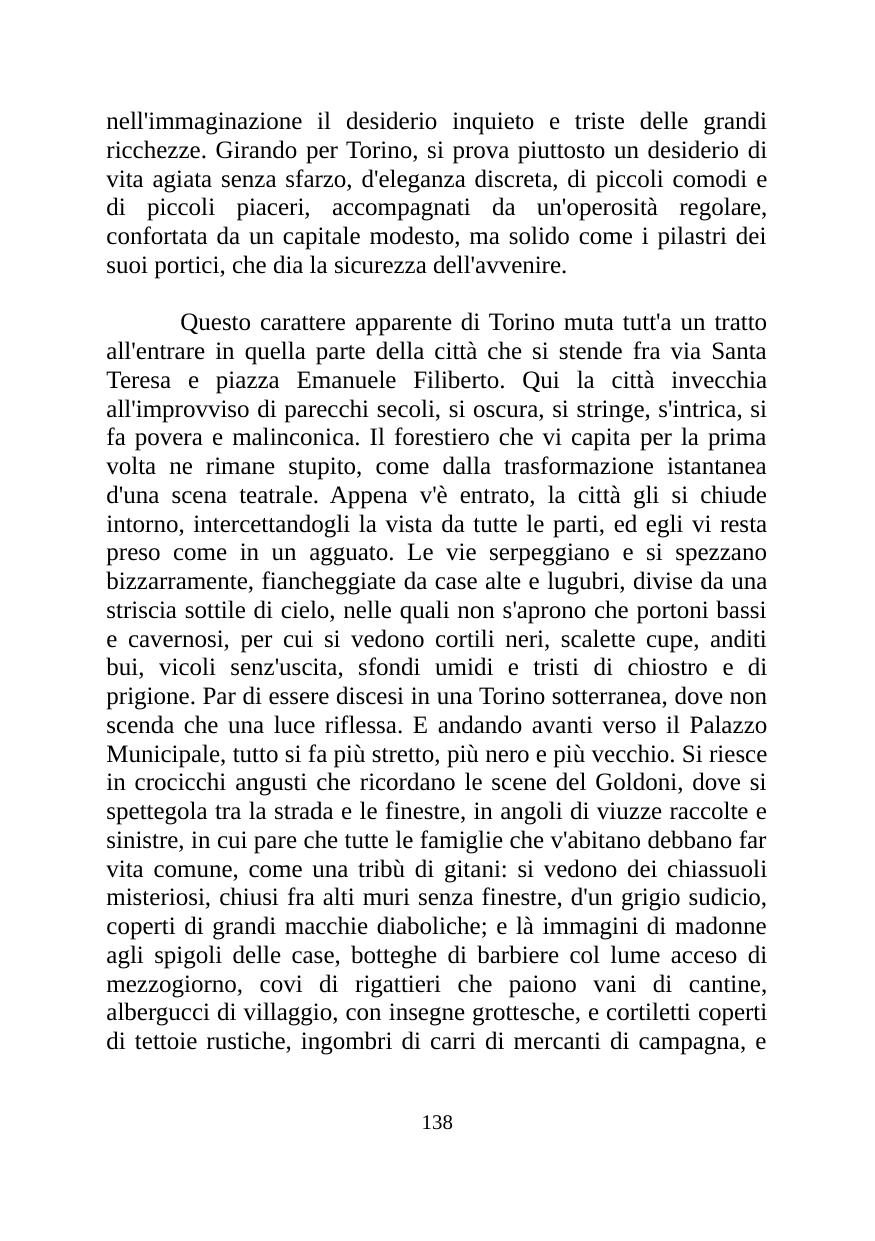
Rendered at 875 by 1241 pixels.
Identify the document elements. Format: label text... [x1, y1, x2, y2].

text Questo carattere apparente di Torino muta tutt'a un tratto all'entrare in quella parte della città che si stende fra via Santa Teresa e piazza Emanuele Filiberto. Qui la città invecchia all'improvviso di parecchi secoli, si oscura, si stringe, s'intrica, si fa povera e malinconica. Il forestiero che vi capita per la prima volta ne rimane stupito, come dalla trasformazione istantanea d'una scena teatrale. Appena v'è entrato, la città gli si chiude intorno, intercettandogli la vista da tutte le parti, ed egli vi resta preso come in un agguato. Le vie serpeggiano e si spezzano bizzarramente, fiancheggiate da case alte e lugubri, divise da una striscia sottile di cielo, nelle quali non s'aprono che portoni bassi e cavernosi, per cui si vedono cortili neri, scalette cupe, anditi bui, vicoli senz'uscita, sfondi umidi e tristi di chiostro e di prigione. Par di essere discesi in una Torino sotterranea, dove non scenda che una luce riflessa. E andando avanti verso il Palazzo Municipale, tutto si fa più stretto, più nero e più vecchio. Si riesce in crocicchi angusti che ricordano le scene del Goldoni, dove si spettegola tra la strada e le finestre, in angoli di viuzze raccolte e sinistre, in cui pare che tutte le famiglie che v'abitano debbano far vita comune, come una tribù di gitani: si vedono dei chiassuoli misteriosi, chiusi fra alti muri senza finestre, d'un grigio sudicio, coperti di grandi macchie diaboliche; e là immagini di madonne agli spigoli delle case, botteghe di barbiere col lume acceso di mezzogiorno, covi di rigattieri che paiono vani di cantine, albergucci di villaggio, con insegne grottesche, e cortiletti coperti di tettoie rustiche, ingombri di carri di mercanti di campagna, e [106, 307, 768, 1055]
text nell'immaginazione il desiderio inquieto e triste delle grandi ricchezze. Girando per Torino, si prova piuttosto un desiderio di vita agiata senza sfarzo, d'eleganza discreta, di piccoli comodi e di piccoli piaceri, accompagnati da un'operosità regolare, confortata da un capitale modesto, ma solido come i pilastri dei suoi portici, che dia la sicurezza dell'avvenire. [106, 106, 768, 279]
